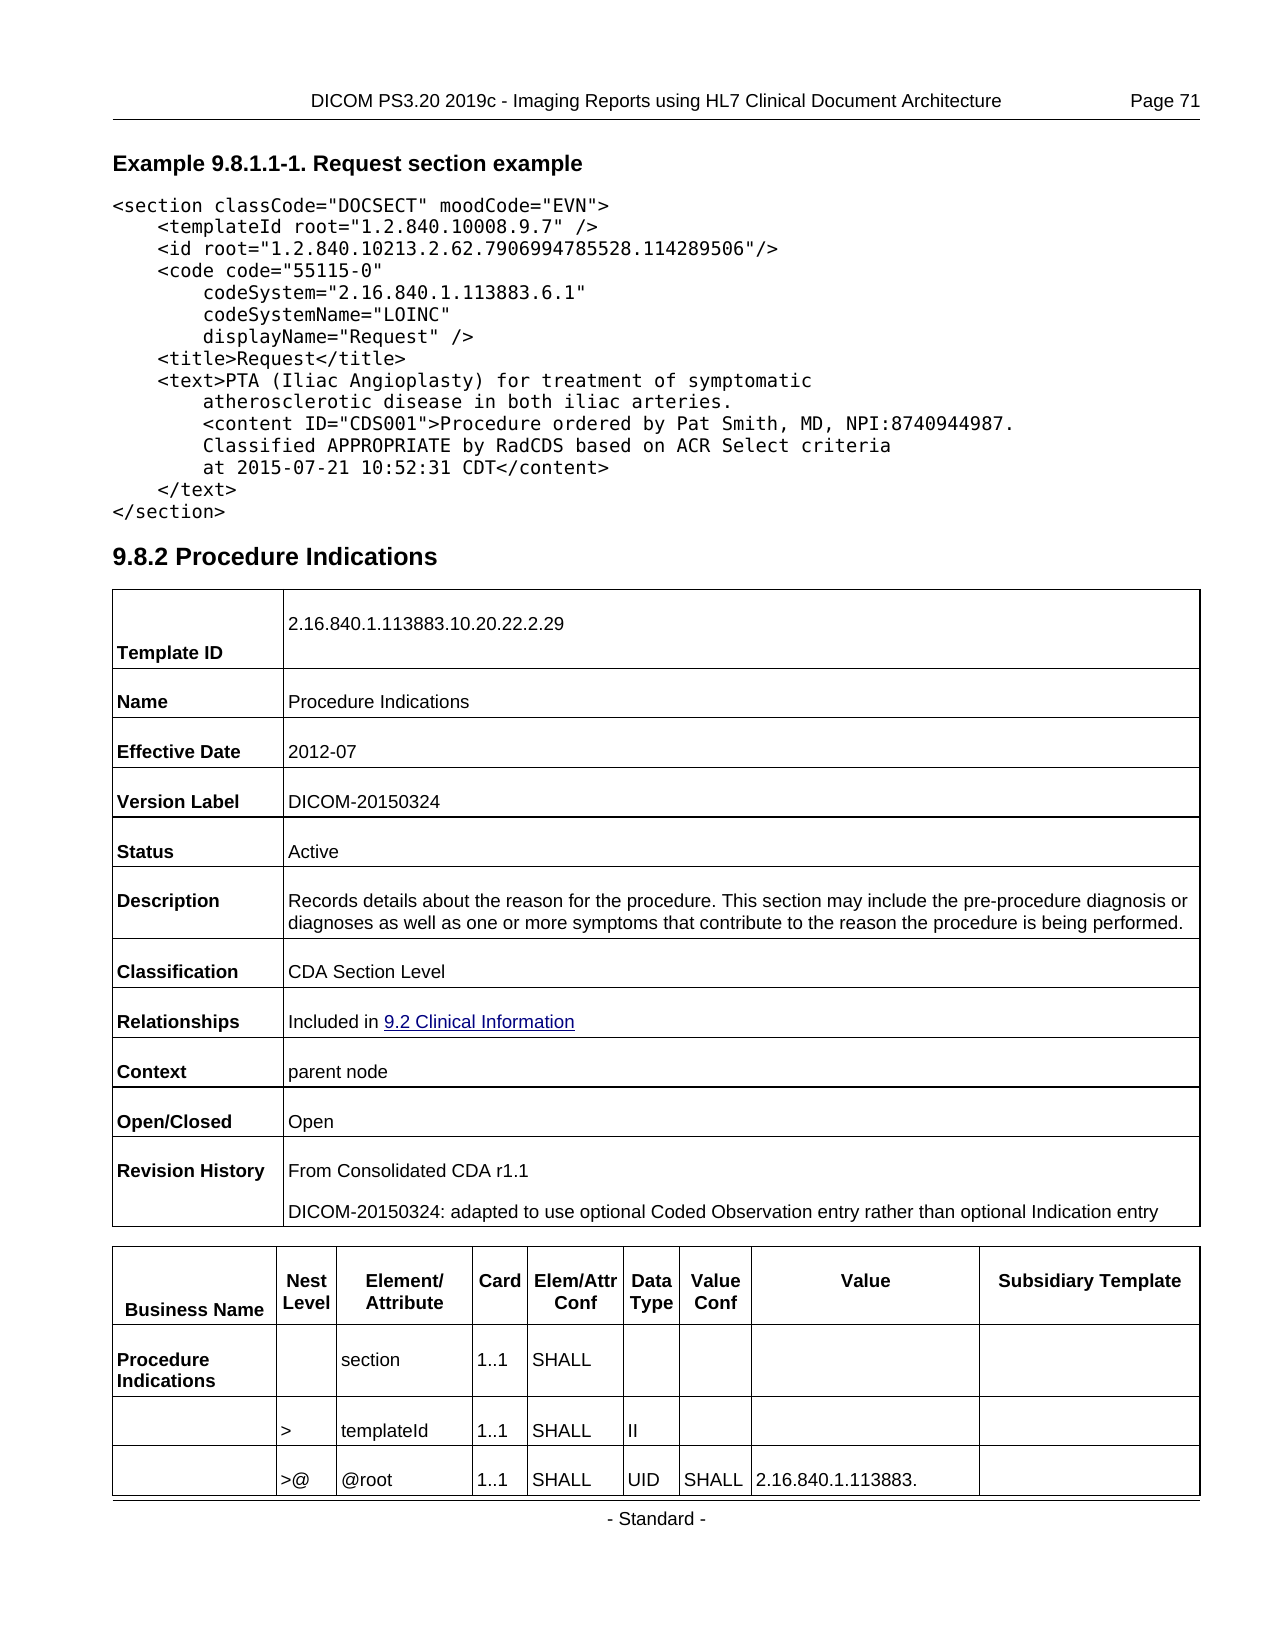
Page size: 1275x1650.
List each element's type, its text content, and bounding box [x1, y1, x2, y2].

table_cell CDA Section Level [284, 939, 1199, 987]
table_cell Open [284, 1088, 1199, 1136]
table_cell parent node [284, 1038, 1199, 1086]
table_header Template ID [113, 590, 283, 667]
table_header 2.16.840.1.113883.​10.20.22.2.29 [284, 590, 1199, 667]
table_cell Open/Closed [113, 1088, 283, 1136]
table_cell SHALL [680, 1446, 751, 1495]
table_cell section [337, 1325, 472, 1396]
table_cell Revision History [113, 1137, 283, 1226]
table_cell [680, 1325, 751, 1396]
table_cell >@ [277, 1446, 336, 1495]
table_header Elem/Attr Conf [528, 1247, 623, 1324]
table_header Value [752, 1247, 979, 1324]
table_cell [980, 1446, 1199, 1495]
text <section classCode="DOCSECT" moodCode="EVN"> <templateId root="1.2.840.10008.9.7" /> <id root="1.2.840.10213.2.62.7906994785528.114289506"/> <code code="55115-0" codeSystem="2.16.840.1.113883.6.1" codeSystemName="LOINC" displayName="Request" /> <title>Request</title> <text>PTA (Iliac Angioplasty) for treatment of symptomatic atherosclerotic disease in both iliac arteries. <content ID="CDS001">Procedure ordered by Pat Smith, MD, NPI:8740944987. Classified APPROPRIATE by RadCDS based on ACR Select criteria at 2015-07-21 10:52:31 CDT</content> </text> </section> [112, 194, 1200, 523]
table_cell [752, 1397, 979, 1445]
table_cell Active [284, 818, 1199, 866]
table_cell 1..1 [473, 1325, 527, 1396]
table_cell Context [113, 1038, 283, 1086]
table_cell 1..1 [473, 1397, 527, 1445]
table_cell II [624, 1397, 679, 1445]
table_cell Name [113, 669, 283, 717]
table_cell [624, 1325, 679, 1396]
table_cell DICOM-20150324 [284, 768, 1199, 816]
table_cell [113, 1446, 276, 1495]
table_header Data Type [624, 1247, 679, 1324]
table_cell [980, 1397, 1199, 1445]
table_cell Included in 9.2 Clinical Information [284, 988, 1199, 1037]
table_cell 1..1 [473, 1446, 527, 1495]
text 9.8.2 Procedure Indications [112, 541, 1200, 570]
table_cell 2.16.840.1.113883.​ [752, 1446, 979, 1495]
table_cell @root [337, 1446, 472, 1495]
table_cell From Consolidated CDA r1.1 DICOM-20150324: adapted to use optional Coded Observation entry rather than optional Indication entry [284, 1137, 1199, 1226]
table_header Card [473, 1247, 527, 1324]
table_cell SHALL [528, 1446, 623, 1495]
table_cell Relationships [113, 988, 283, 1037]
table_cell Status [113, 818, 283, 866]
table_cell 2012-07 [284, 718, 1199, 767]
table_cell [680, 1397, 751, 1445]
table_cell Procedure Indications [284, 669, 1199, 717]
table_header Subsidiary Template [980, 1247, 1199, 1324]
table_cell Effective Date [113, 718, 283, 767]
table_cell [277, 1325, 336, 1396]
table_header Value Conf [680, 1247, 751, 1324]
table_cell SHALL [528, 1325, 623, 1396]
table_cell Description [113, 867, 283, 937]
table_header Nest Level [277, 1247, 336, 1324]
table_cell Procedure​Indications [113, 1325, 276, 1396]
table_header Element/​Attribute [337, 1247, 472, 1324]
table_cell UID [624, 1446, 679, 1495]
table_header Business Name [113, 1247, 276, 1324]
table_cell SHALL [528, 1397, 623, 1445]
table_cell Records details about the reason for the procedure. This section may include the pre-procedure diagnosis or diagnoses as well as one or more symptoms that contribute to the reason the procedure is being performed. [284, 867, 1199, 937]
table_cell Classification [113, 939, 283, 987]
table_cell [113, 1397, 276, 1445]
text Example 9.8.1.1-1. Request section example [112, 150, 1200, 176]
table_cell > [277, 1397, 336, 1445]
table_cell Version Label [113, 768, 283, 816]
table_cell [980, 1325, 1199, 1396]
table_cell [752, 1325, 979, 1396]
table_cell template​Id [337, 1397, 472, 1445]
